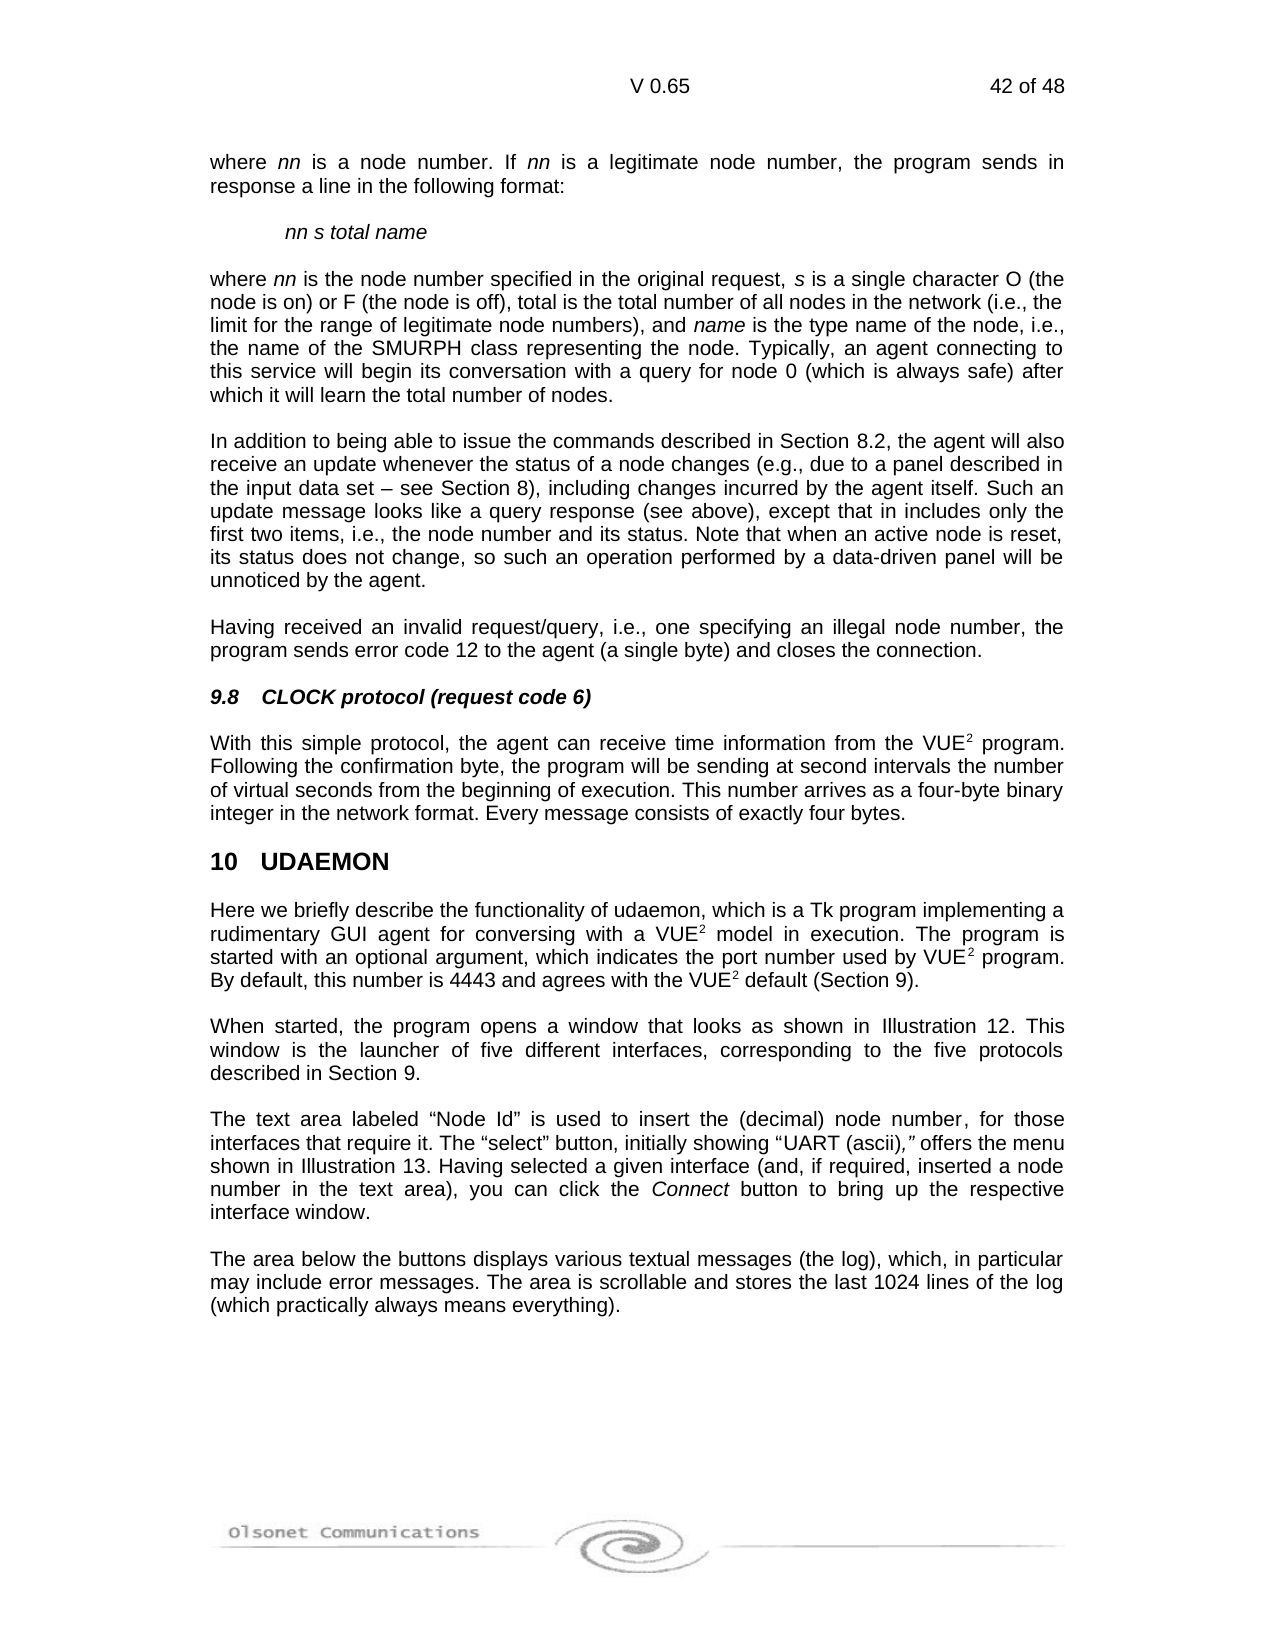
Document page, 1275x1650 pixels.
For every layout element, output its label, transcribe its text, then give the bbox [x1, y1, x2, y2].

text Having received an invalid request/query, i.e., one specifying an illegal node number, the program sends error code 12 to the agent (a single byte) and closes the connection. [210, 616, 1065, 662]
text Here we briefly describe the functionality of udaemon, which is a Tk program implementing a rudimentary GUI agent for conversing with a VUE2 model in execution. The program is started with an optional argument, which indicates the port number used by VUE2 program. By default, this number is 4443 and agrees with the VUE2 default (Section 9). [210, 899, 1065, 992]
text The text area labeled “Node Id” is used to insert the (decimal) node number, for those interfaces that require it. The “select” button, initially showing “UART (ascii),” offers the menu shown in Illustration 13. Having selected a given interface (and, if required, inserted a node number in the text area), you can click the Connect button to bring up the respective interface window. [210, 1108, 1065, 1224]
picture [210, 1504, 1065, 1596]
text where nn is a node number. If nn is a legitimate node number, the program sends in response a line in the following format: [210, 151, 1065, 197]
text In addition to being able to issue the commands described in Section 8.2, the agent will also receive an update whenever the status of a node changes (e.g., due to a panel described in the input data set – see Section 8), including changes incurred by the agent itself. Such an update message looks like a query response (see above), except that in includes only the first two items, i.e., the node number and its status. Note that when an active node is reset, its status does not change, so such an operation performed by a data-driven panel will be unnoticed by the agent. [210, 430, 1065, 592]
subtitle UDAEMON [210, 848, 1065, 876]
text With this simple protocol, the agent can receive time information from the VUE2 program. Following the confirmation byte, the program will be sending at second intervals the number of virtual seconds from the beginning of execution. This number arrives as a four-byte binary integer in the network format. Every message consists of exactly four bytes. [210, 732, 1065, 824]
text When started, the program opens a window that looks as shown in Illustration 12. This window is the launcher of five different interfaces, corresponding to the five protocols described in Section 9. [210, 1015, 1065, 1085]
text nn s total name [210, 221, 1065, 244]
text where nn is the node number specified in the original request, s is a single character O (the node is on) or F (the node is off), total is the total number of all nodes in the network (i.e., the limit for the range of legitimate node numbers), and name is the type name of the node, i.e., the name of the SMURPH class representing the node. Typically, an agent connecting to this service will begin its conversation with a query for node 0 (which is always safe) after which it will learn the total number of nodes. [210, 267, 1065, 406]
subtitle CLOCK protocol (request code 6) [210, 685, 1065, 708]
text The area below the buttons displays various textual messages (the log), which, in particular may include error messages. The area is scrollable and stores the last 1024 lines of the log (which practically always means everything). [210, 1247, 1065, 1317]
